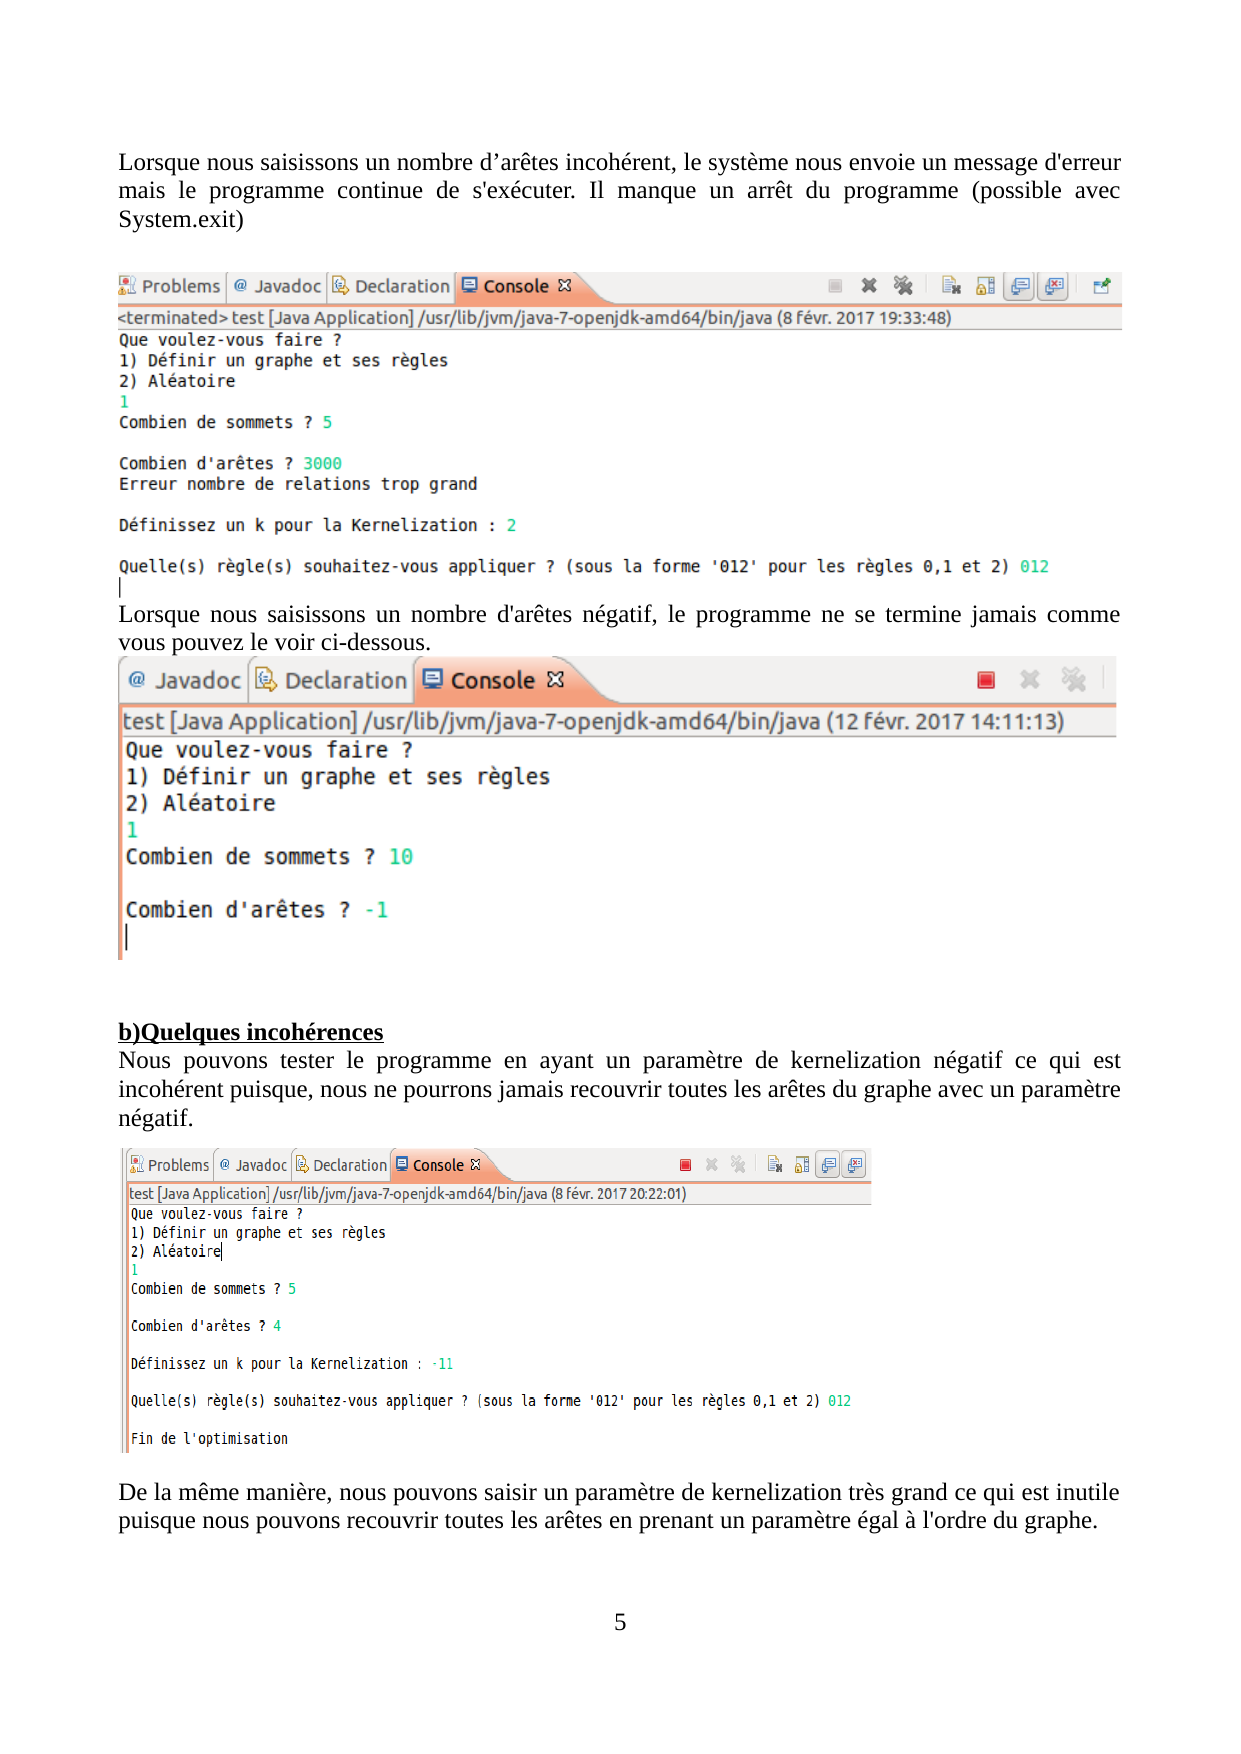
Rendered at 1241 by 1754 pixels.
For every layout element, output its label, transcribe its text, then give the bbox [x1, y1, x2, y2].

text [118, 262, 1122, 272]
picture [118, 1148, 872, 1453]
text b)Quelques incohérences [118, 1017, 1122, 1045]
text Lorsque nous saisissons un nombre d'arêtes négatif, le programme ne se termine jamais comme vous pouvez le voir ci-dessous. [118, 599, 1122, 656]
text Nous pouvons tester le programme en ayant un paramètre de kernelization négatif ce qui est incohérent puisque, nous ne pourrons jamais recouvrir toutes les arêtes du graphe avec un paramètre négatif. [118, 1045, 1122, 1132]
text De la même manière, nous pouvons saisir un paramètre de kernelization très grand ce qui est inutile puisque nous pouvons recouvrir toutes les arêtes en prenant un paramètre égal à l'ordre du graphe. [118, 1477, 1122, 1534]
picture [118, 656, 1117, 960]
text Lorsque nous saisissons un nombre d’arêtes incohérent, le système nous envoie un message d'erreur mais le programme continue de s'exécuter. Il manque un arrêt du programme (possible avec System.exit) [118, 147, 1122, 233]
picture [118, 272, 1123, 599]
